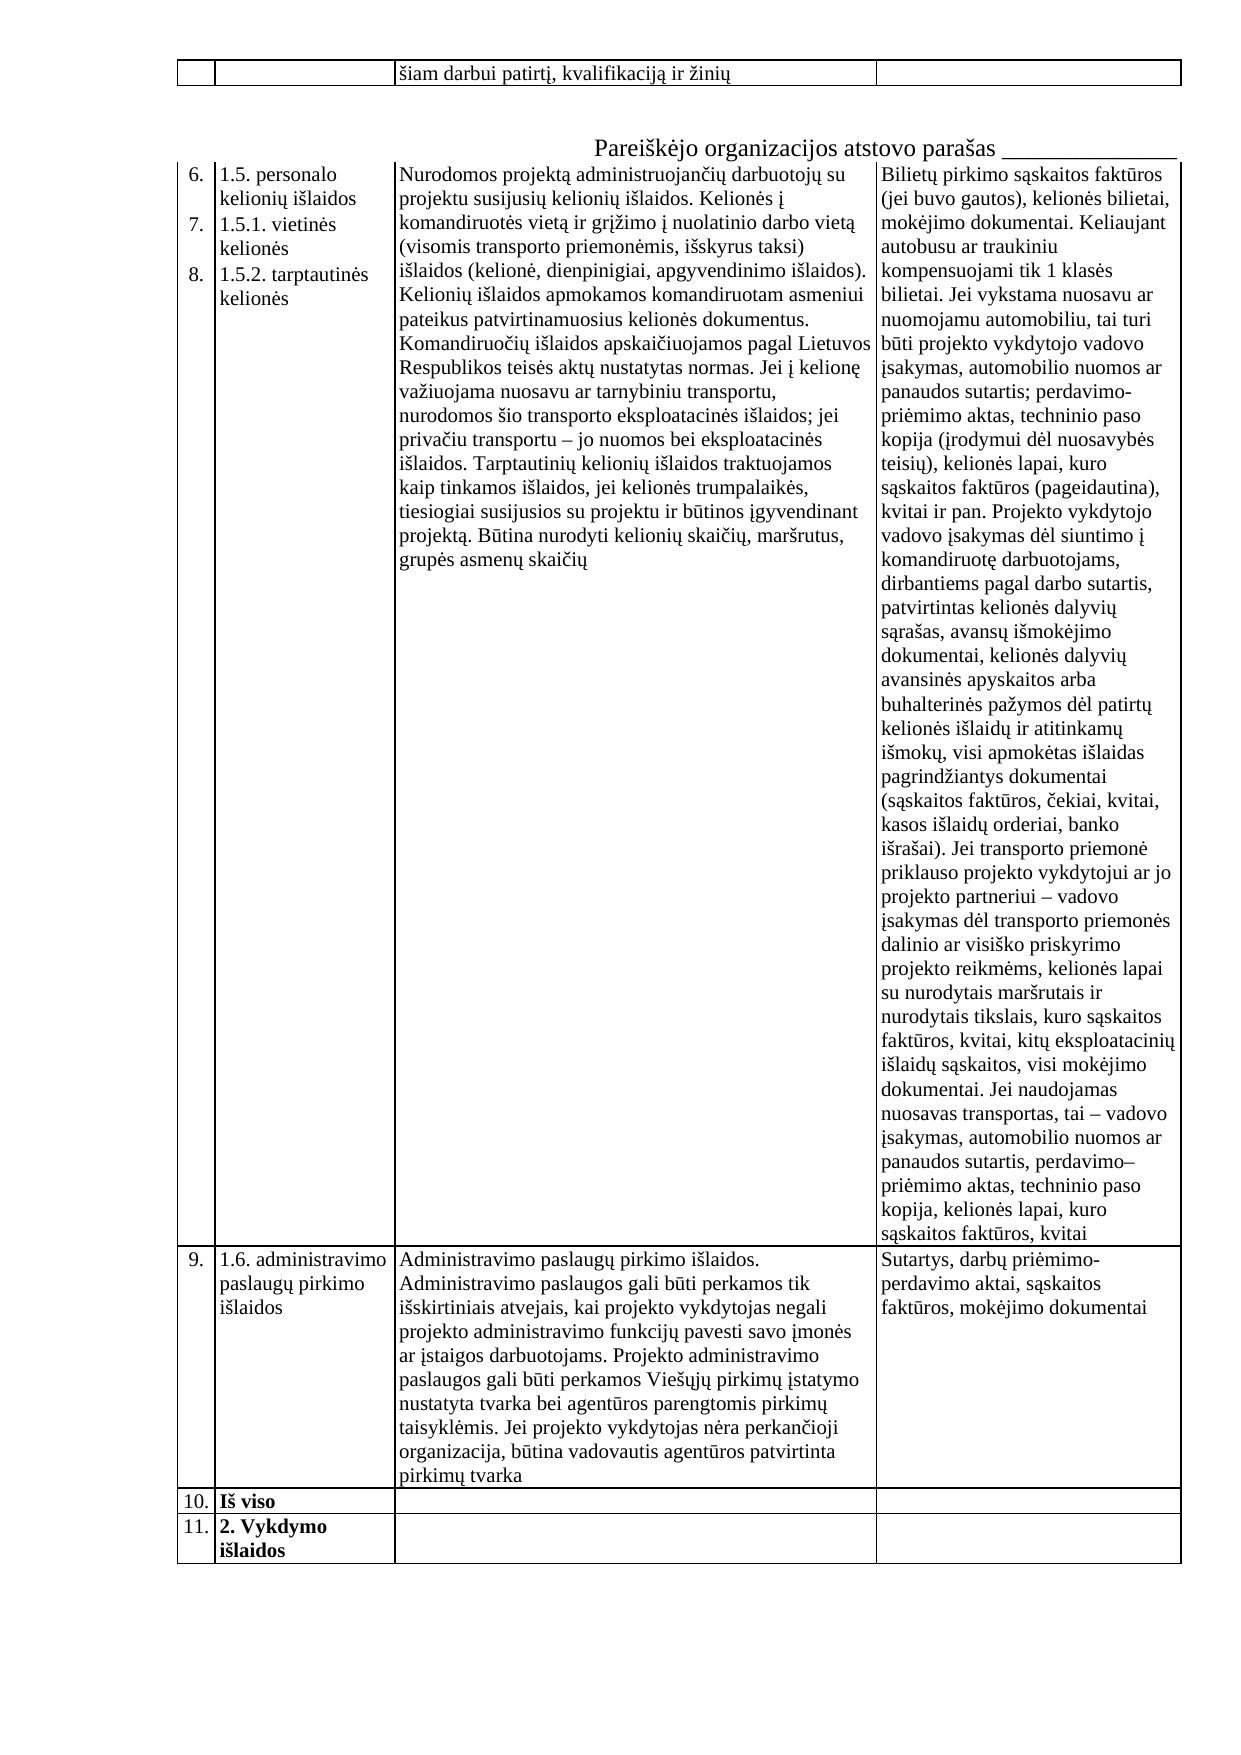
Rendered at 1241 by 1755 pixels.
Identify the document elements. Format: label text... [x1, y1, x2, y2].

table_cell 8. [178, 260, 214, 1245]
table_cell 2. Vykdymo išlaidos [216, 1514, 394, 1562]
table_cell 1.5. personalo kelionių išlaidos [216, 162, 394, 210]
table_cell [877, 61, 1180, 85]
table_cell [877, 1514, 1180, 1562]
table_cell [396, 1489, 876, 1513]
table_cell 7. [178, 210, 214, 260]
table_cell 10. [178, 1489, 214, 1513]
table_cell [178, 61, 214, 85]
table_cell šiam darbui patirtį, kvalifikaciją ir žinių [396, 61, 876, 85]
table_cell Pareiškėjo organizacijos atstovo parašas ______________ [177, 86, 1181, 162]
table_cell 9. [178, 1247, 214, 1487]
table_cell Sutartys, darbų priėmimo-perdavimo aktai, sąskaitos faktūros, mokėjimo dokumentai [877, 1247, 1180, 1487]
table_cell 6. [178, 162, 214, 210]
table_cell Iš viso [216, 1489, 394, 1513]
table_cell 1.5.2. tarptautinės kelionės [216, 260, 394, 1245]
table_cell [877, 1489, 1180, 1513]
table_cell Bilietų pirkimo sąskaitos faktūros (jei buvo gautos), kelionės bilietai, mokėjimo dokumentai. Keliaujant autobusu ar traukiniu kompensuojami tik 1 klasės bilietai. Jei vykstama nuosavu ar nuomojamu automobiliu, tai turi būti projekto vykdytojo vadovo įsakymas, automobilio nuomos ar panaudos sutartis; perdavimo-priėmimo aktas, techninio paso kopija (įrodymui dėl nuosavybės teisių), kelionės lapai, kuro sąskaitos faktūros (pageidautina), kvitai ir pan. Projekto vykdytojo vadovo įsakymas dėl siuntimo į komandiruotę darbuotojams, dirbantiems pagal darbo sutartis, patvirtintas kelionės dalyvių sąrašas, avansų išmokėjimo dokumentai, kelionės dalyvių avansinės apyskaitos arba buhalterinės pažymos dėl patirtų kelionės išlaidų ir atitinkamų išmokų, visi apmokėtas išlaidas pagrindžiantys dokumentai (sąskaitos faktūros, čekiai, kvitai, kasos išlaidų orderiai, banko išrašai). Jei transporto priemonė priklauso projekto vykdytojui ar jo projekto partneriui – vadovo įsakymas dėl transporto priemonės dalinio ar visiško priskyrimo projekto reikmėms, kelionės lapai su nurodytais maršrutais ir nurodytais tikslais, kuro sąskaitos faktūros, kvitai, kitų eksploatacinių išlaidų sąskaitos, visi mokėjimo dokumentai. Jei naudojamas nuosavas transportas, tai – vadovo įsakymas, automobilio nuomos ar panaudos sutartis, perdavimo–priėmimo aktas, techninio paso kopija, kelionės lapai, kuro sąskaitos faktūros, kvitai [877, 162, 1180, 1245]
table_cell [216, 61, 394, 85]
table_cell [396, 1514, 876, 1562]
table_cell 1.5.1. vietinės kelionės [216, 210, 394, 260]
table_cell 1.6. administravimo paslaugų pirkimo išlaidos [216, 1247, 394, 1487]
table_cell Administravimo paslaugų pirkimo išlaidos. Administravimo paslaugos gali būti perkamos tik išskirtiniais atvejais, kai projekto vykdytojas negali projekto administravimo funkcijų pavesti savo įmonės ar įstaigos darbuotojams. Projekto administravimo paslaugos gali būti perkamos Viešųjų pirkimų įstatymo nustatyta tvarka bei agentūros parengtomis pirkimų taisyklėmis. Jei projekto vykdytojas nėra perkančioji organizacija, būtina vadovautis agentūros patvirtinta pirkimų tvarka [396, 1247, 876, 1487]
table_cell 11. [178, 1514, 214, 1562]
table_cell Nurodomos projektą administruojančių darbuotojų su projektu susijusių kelionių išlaidos. Kelionės į komandiruotės vietą ir grįžimo į nuolatinio darbo vietą (visomis transporto priemonėmis, išskyrus taksi) išlaidos (kelionė, dienpinigiai, apgyvendinimo išlaidos). Kelionių išlaidos apmokamos komandiruotam asmeniui pateikus patvirtinamuosius kelionės dokumentus. Komandiruočių išlaidos apskaičiuojamos pagal Lietuvos Respublikos teisės aktų nustatytas normas. Jei į kelionę važiuojama nuosavu ar tarnybiniu transportu, nurodomos šio transporto eksploatacinės išlaidos; jei privačiu transportu – jo nuomos bei eksploatacinės išlaidos. Tarptautinių kelionių išlaidos traktuojamos kaip tinkamos išlaidos, jei kelionės trumpalaikės, tiesiogiai susijusios su projektu ir būtinos įgyvendinant projektą. Būtina nurodyti kelionių skaičių, maršrutus, grupės asmenų skaičių [396, 162, 876, 1245]
